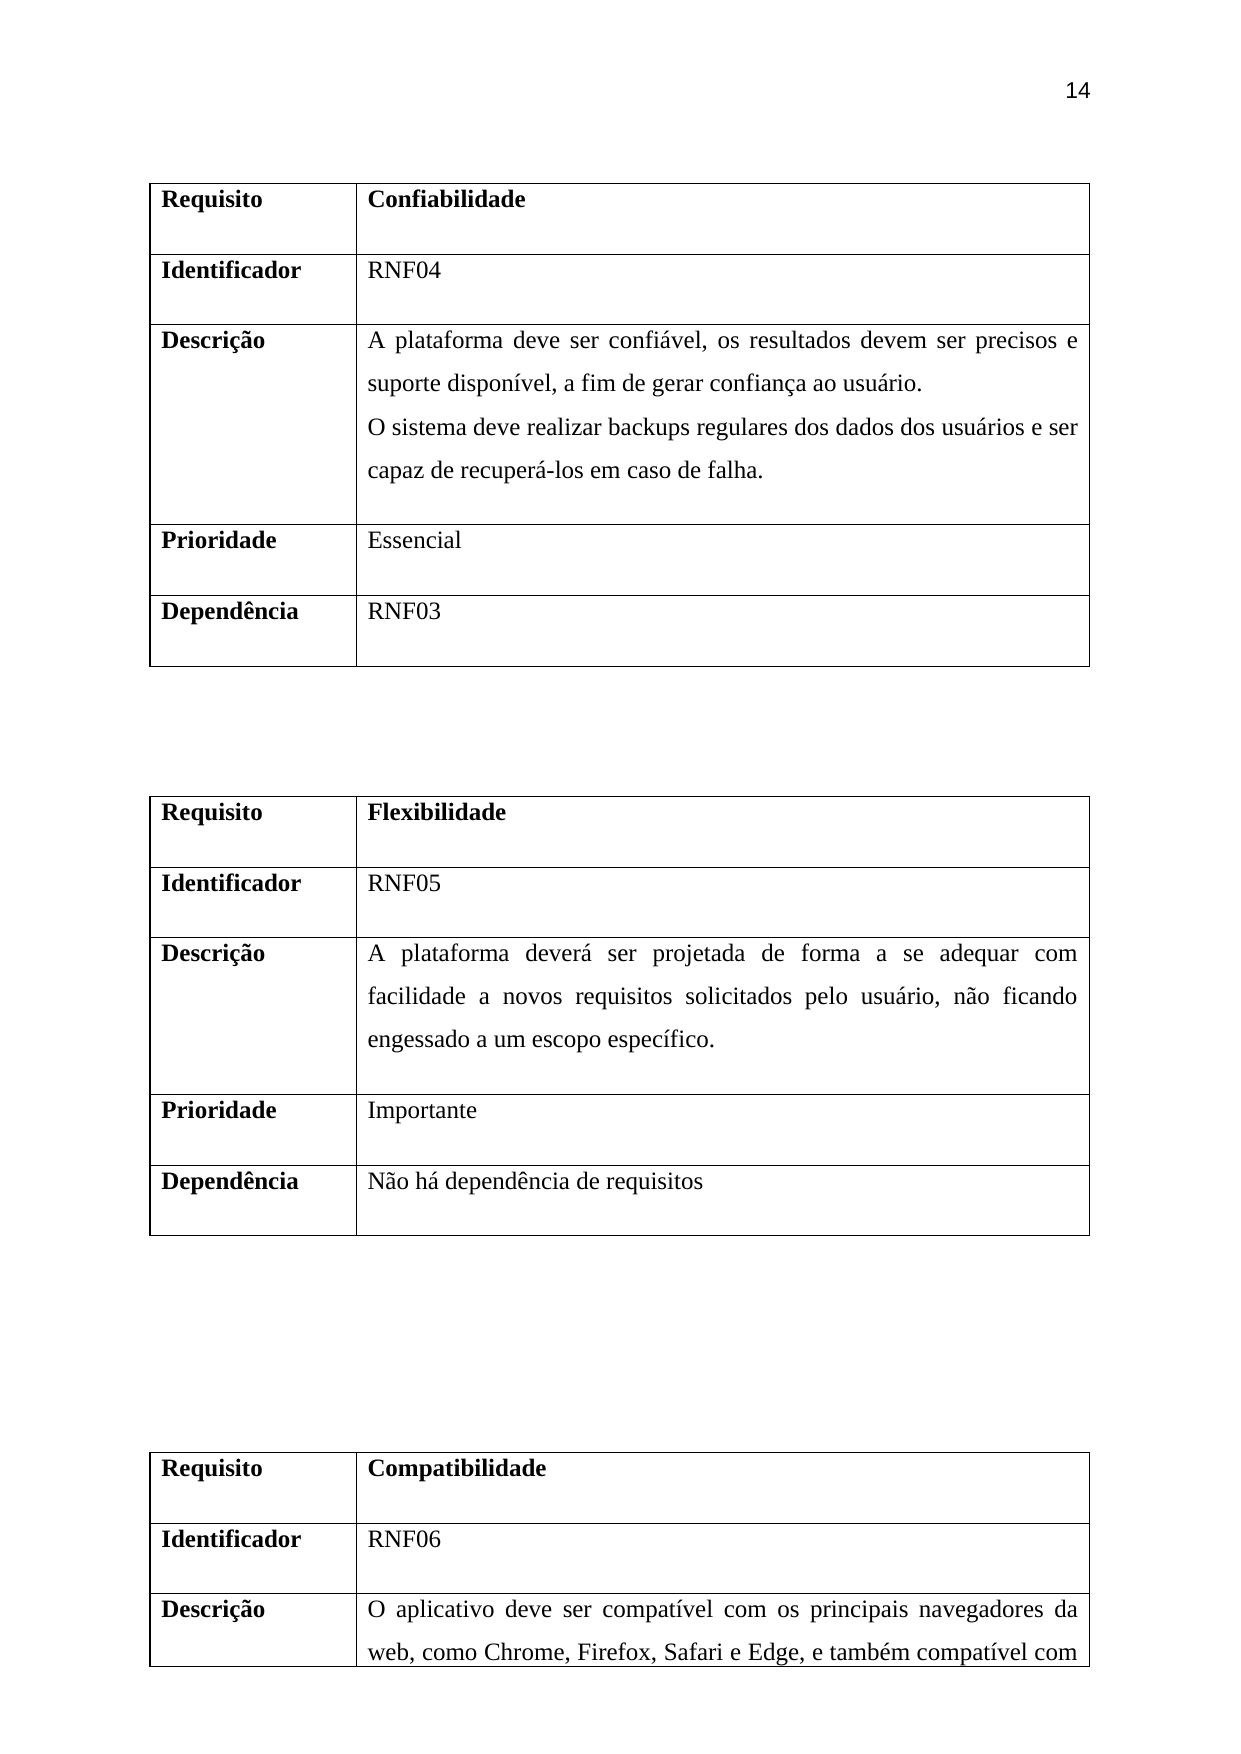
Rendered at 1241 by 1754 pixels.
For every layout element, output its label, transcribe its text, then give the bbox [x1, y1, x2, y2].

table_cell RNF06 [357, 1524, 1089, 1593]
table_cell Dependência [151, 1166, 356, 1235]
table_cell A plataforma deve ser confiável, os resultados devem ser precisos e suporte disponível, a fim de gerar confiança ao usuário. O sistema deve realizar backups regulares dos dados dos usuários e ser capaz de recuperá-los em caso de falha. [357, 325, 1089, 524]
table_header Requisito [151, 184, 356, 254]
table_header Confiabilidade [357, 184, 1089, 254]
table_cell O aplicativo deve ser compatível com os principais navegadores da web, como Chrome, Firefox, Safari e Edge, e também compatível com [357, 1594, 1089, 1666]
table_cell Essencial [357, 525, 1089, 595]
table_cell Descrição [151, 1594, 356, 1666]
table_cell Identificador [151, 868, 356, 937]
table_cell RNF03 [357, 596, 1089, 666]
table_cell RNF05 [357, 868, 1089, 937]
table_cell Descrição [151, 938, 356, 1094]
table_header Requisito [151, 797, 356, 867]
table_cell A plataforma deverá ser projetada de forma a se adequar com facilidade a novos requisitos solicitados pelo usuário, não ficando engessado a um escopo específico. [357, 938, 1089, 1094]
table_cell Identificador [151, 1524, 356, 1593]
table_cell Descrição [151, 325, 356, 524]
table_cell Não há dependência de requisitos [357, 1166, 1089, 1235]
table_header Requisito [151, 1453, 356, 1523]
table_cell Prioridade [151, 1095, 356, 1165]
table_cell RNF04 [357, 255, 1089, 324]
table_header Flexibilidade [357, 797, 1089, 867]
table_cell Identificador [151, 255, 356, 324]
table_cell Importante [357, 1095, 1089, 1165]
table_header Compatibilidade [357, 1453, 1089, 1523]
table_cell Dependência [151, 596, 356, 666]
table_cell Prioridade [151, 525, 356, 595]
